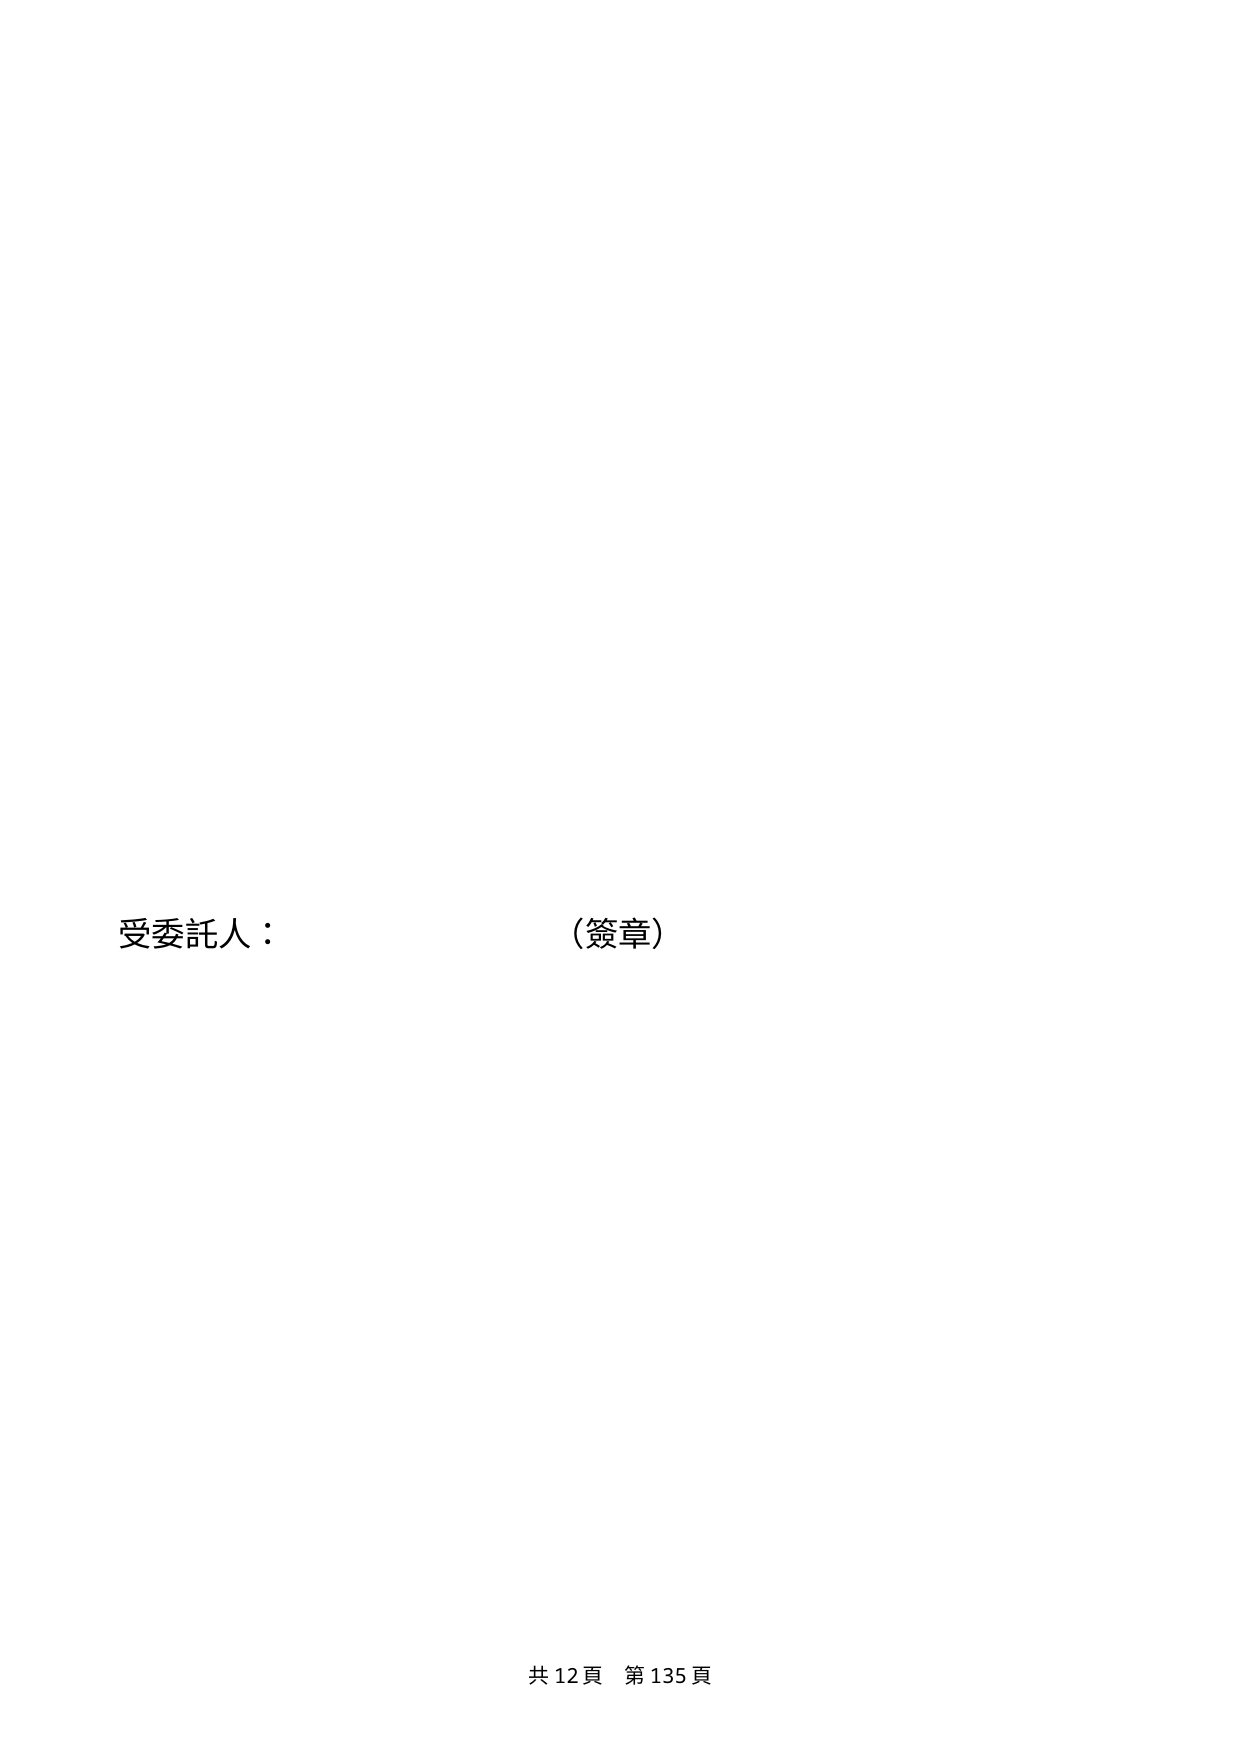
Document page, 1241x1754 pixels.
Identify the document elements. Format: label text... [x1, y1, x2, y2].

text 受委託人： （簽章） [118, 891, 1122, 953]
